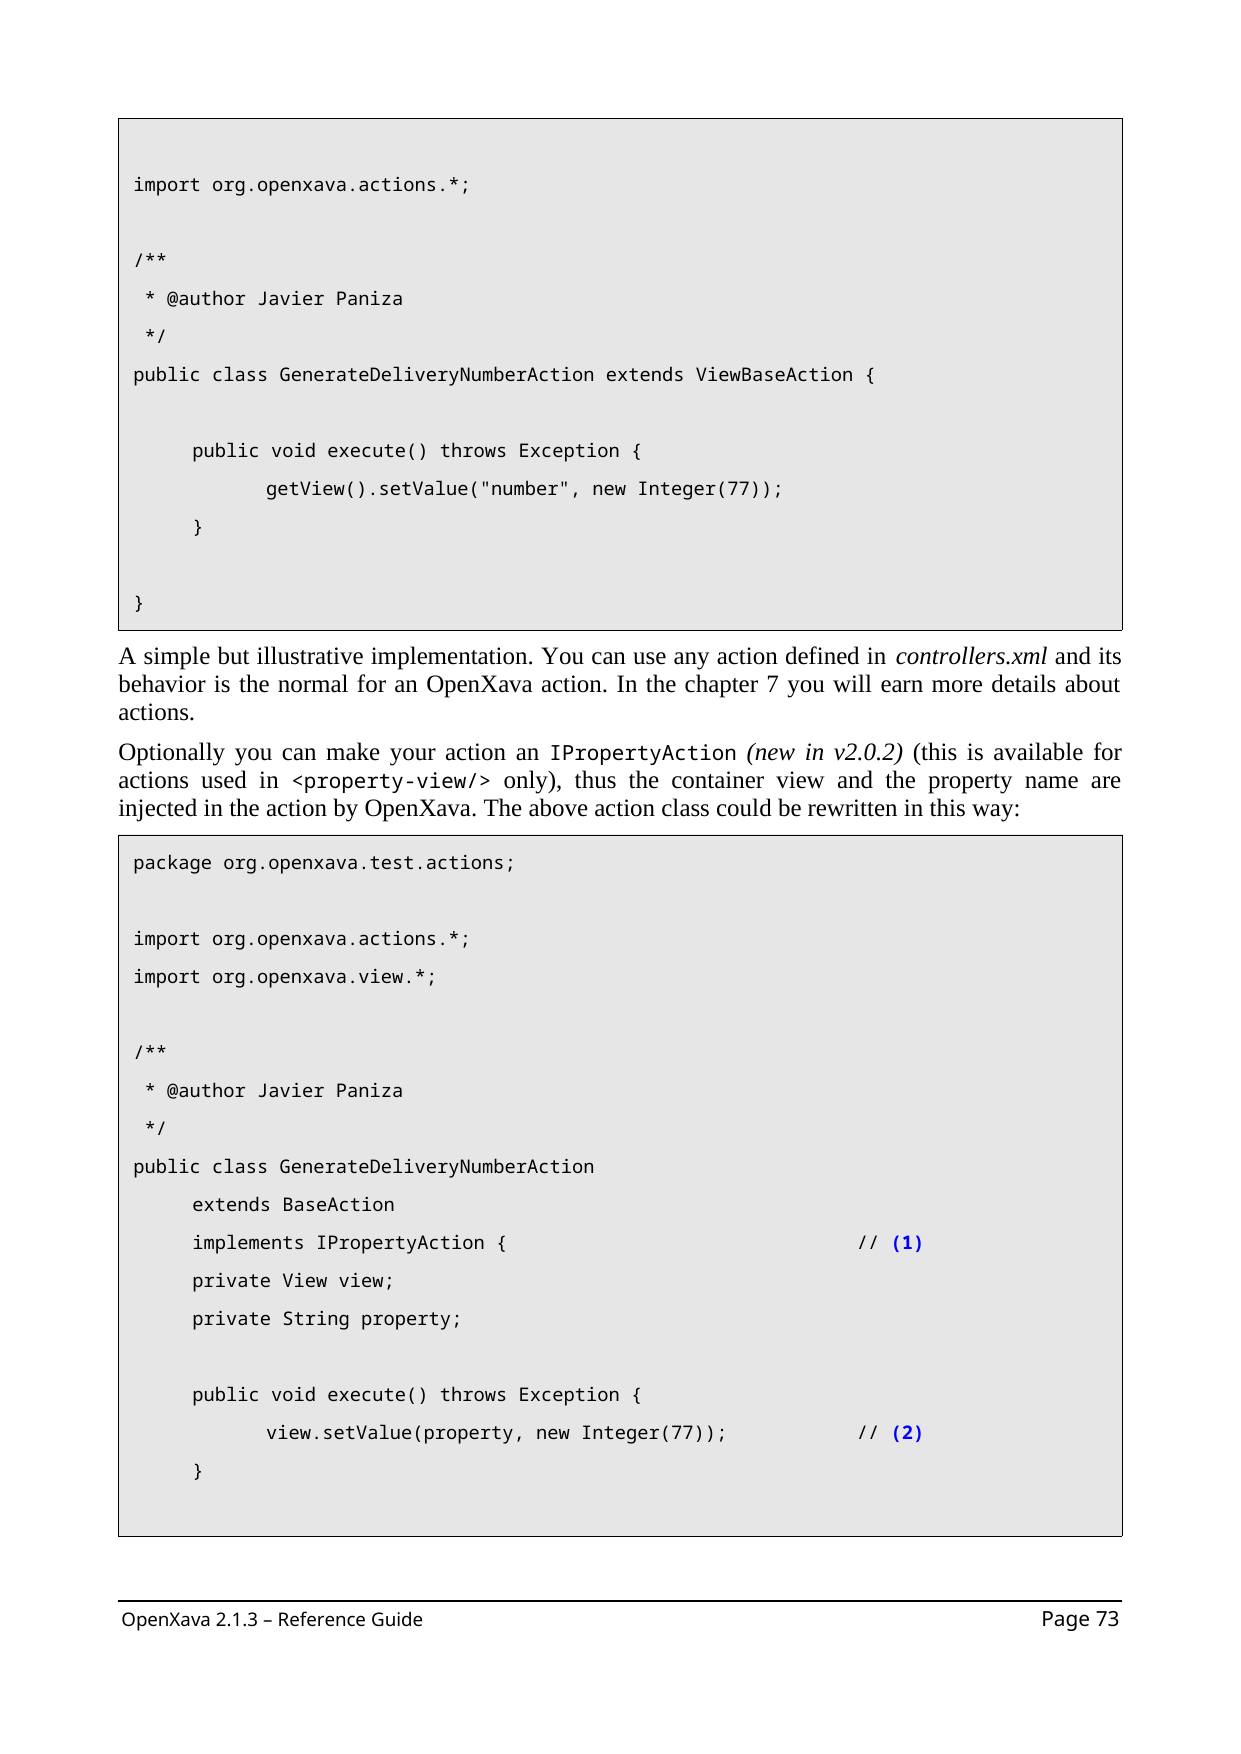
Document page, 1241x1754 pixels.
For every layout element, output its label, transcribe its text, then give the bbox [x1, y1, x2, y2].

text public class GenerateDeliveryNumberAction [119, 1139, 1122, 1177]
text } [119, 1443, 1122, 1481]
text view.setValue(property, new Integer(77)); // (2) [119, 1405, 1122, 1443]
text implements IPropertyAction { // (1) [119, 1215, 1122, 1253]
text * @author Javier Paniza [119, 1063, 1122, 1101]
text private String property; [119, 1291, 1122, 1329]
text public void execute() throws Exception { [119, 1367, 1122, 1405]
text import org.openxava.actions.*; [119, 156, 1122, 194]
text * @author Javier Paniza [119, 270, 1122, 308]
text Optionally you can make your action an IPropertyAction (new in v2.0.2) (this is available for actions used in <property-view/> only), thus the container view and the property name are injected in the action by OpenXava. The above action class could be rewritten in this way: [118, 738, 1122, 822]
text } [119, 498, 1122, 536]
text extends BaseAction [119, 1177, 1122, 1215]
text package org.openxava.test.actions; [119, 836, 1122, 872]
text getView().setValue("number", new Integer(77)); [119, 460, 1122, 498]
text /** [119, 232, 1122, 270]
text A simple but illustrative implementation. You can use any action defined in controllers.xml and its behavior is the normal for an OpenXava action. In the chapter 7 you will earn more details about actions. [118, 642, 1122, 725]
text } [119, 574, 1122, 630]
text import org.openxava.actions.*; [119, 911, 1122, 948]
text import org.openxava.view.*; [119, 948, 1122, 987]
text /** [119, 1024, 1122, 1063]
text public class GenerateDeliveryNumberAction extends ViewBaseAction { [119, 346, 1122, 384]
text private View view; [119, 1253, 1122, 1291]
text */ [119, 1101, 1122, 1139]
text */ [119, 308, 1122, 346]
text public void execute() throws Exception { [119, 422, 1122, 460]
